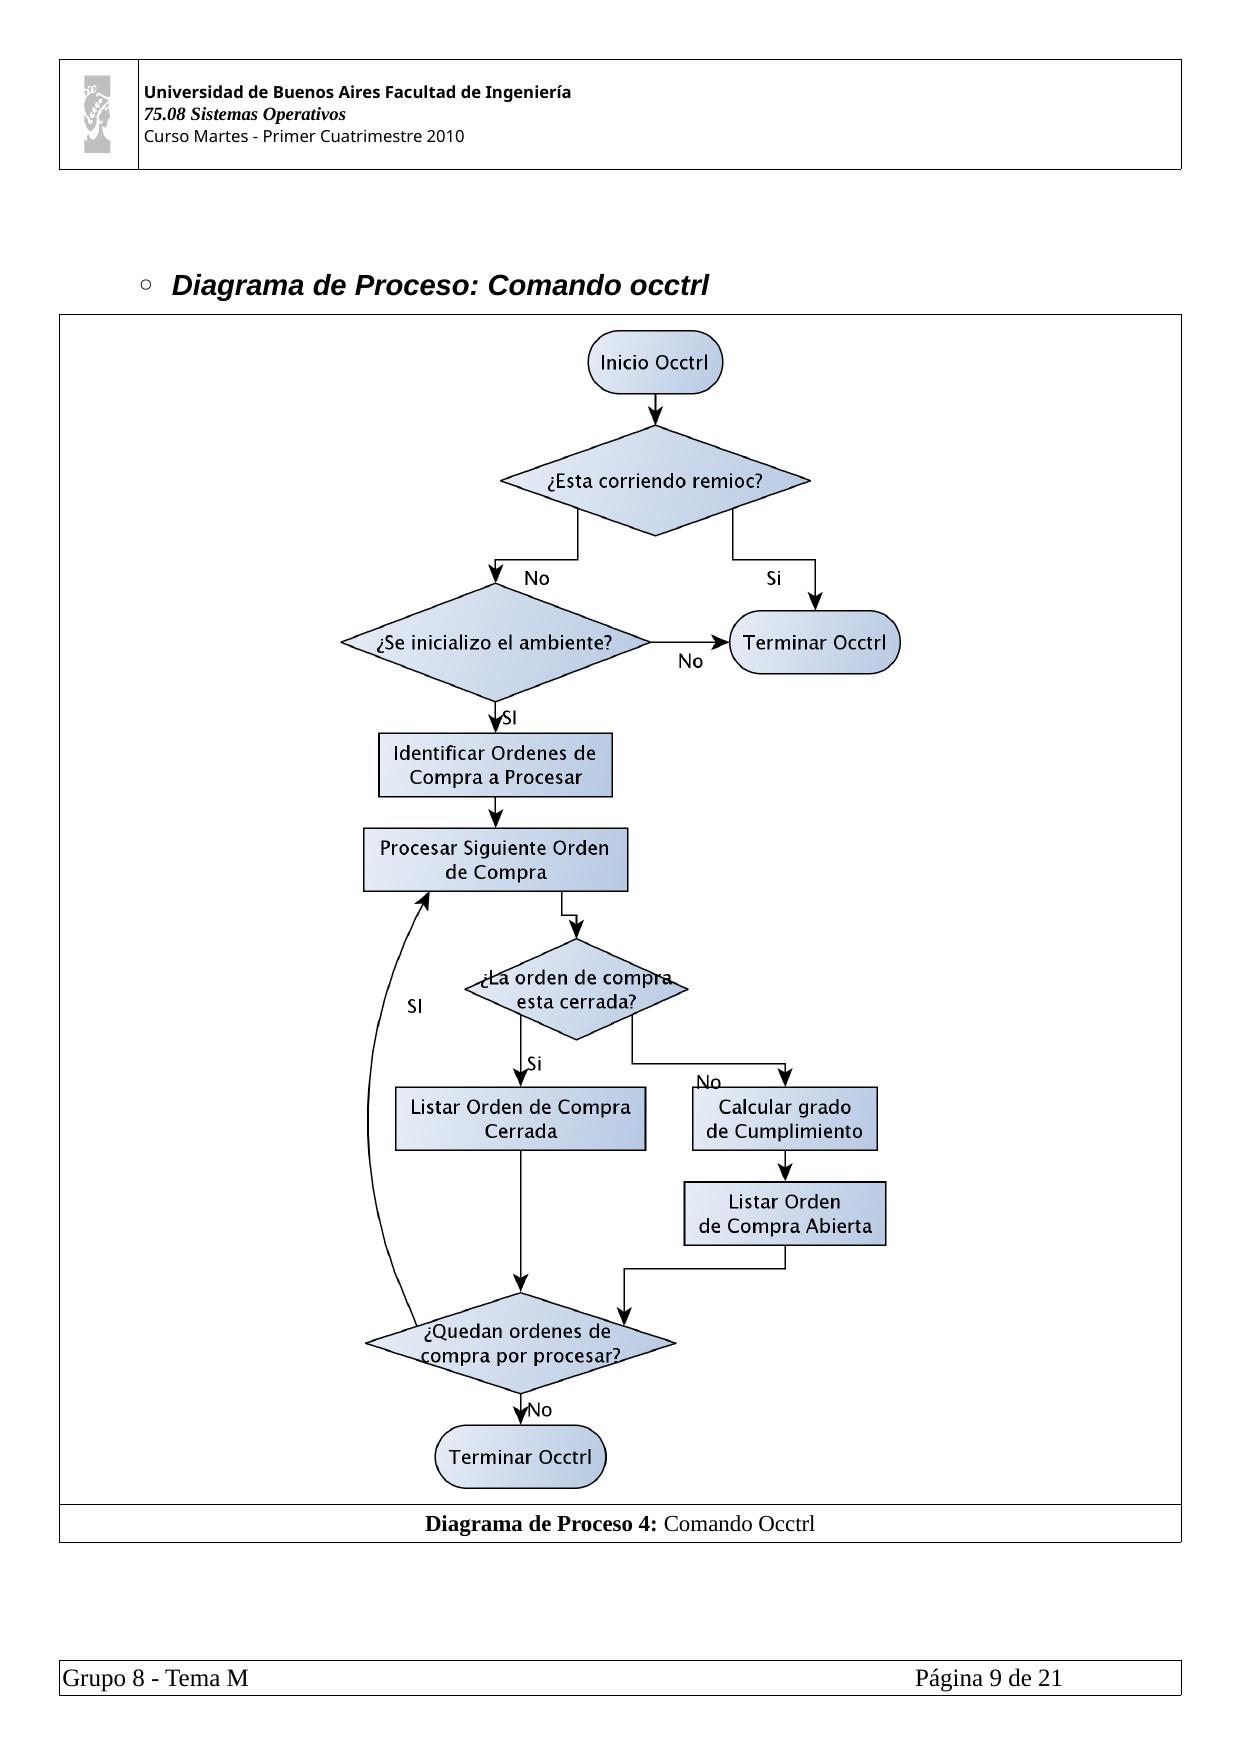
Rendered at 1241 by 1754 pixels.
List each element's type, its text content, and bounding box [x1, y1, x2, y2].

picture [329, 319, 912, 1499]
table_cell Diagrama de Proceso 4: Comando Occtrl [60, 1505, 1181, 1542]
subtitle Diagrama de Proceso: Comando occtrl [134, 268, 1181, 301]
table_header [60, 315, 1181, 1504]
picture [83, 73, 114, 155]
